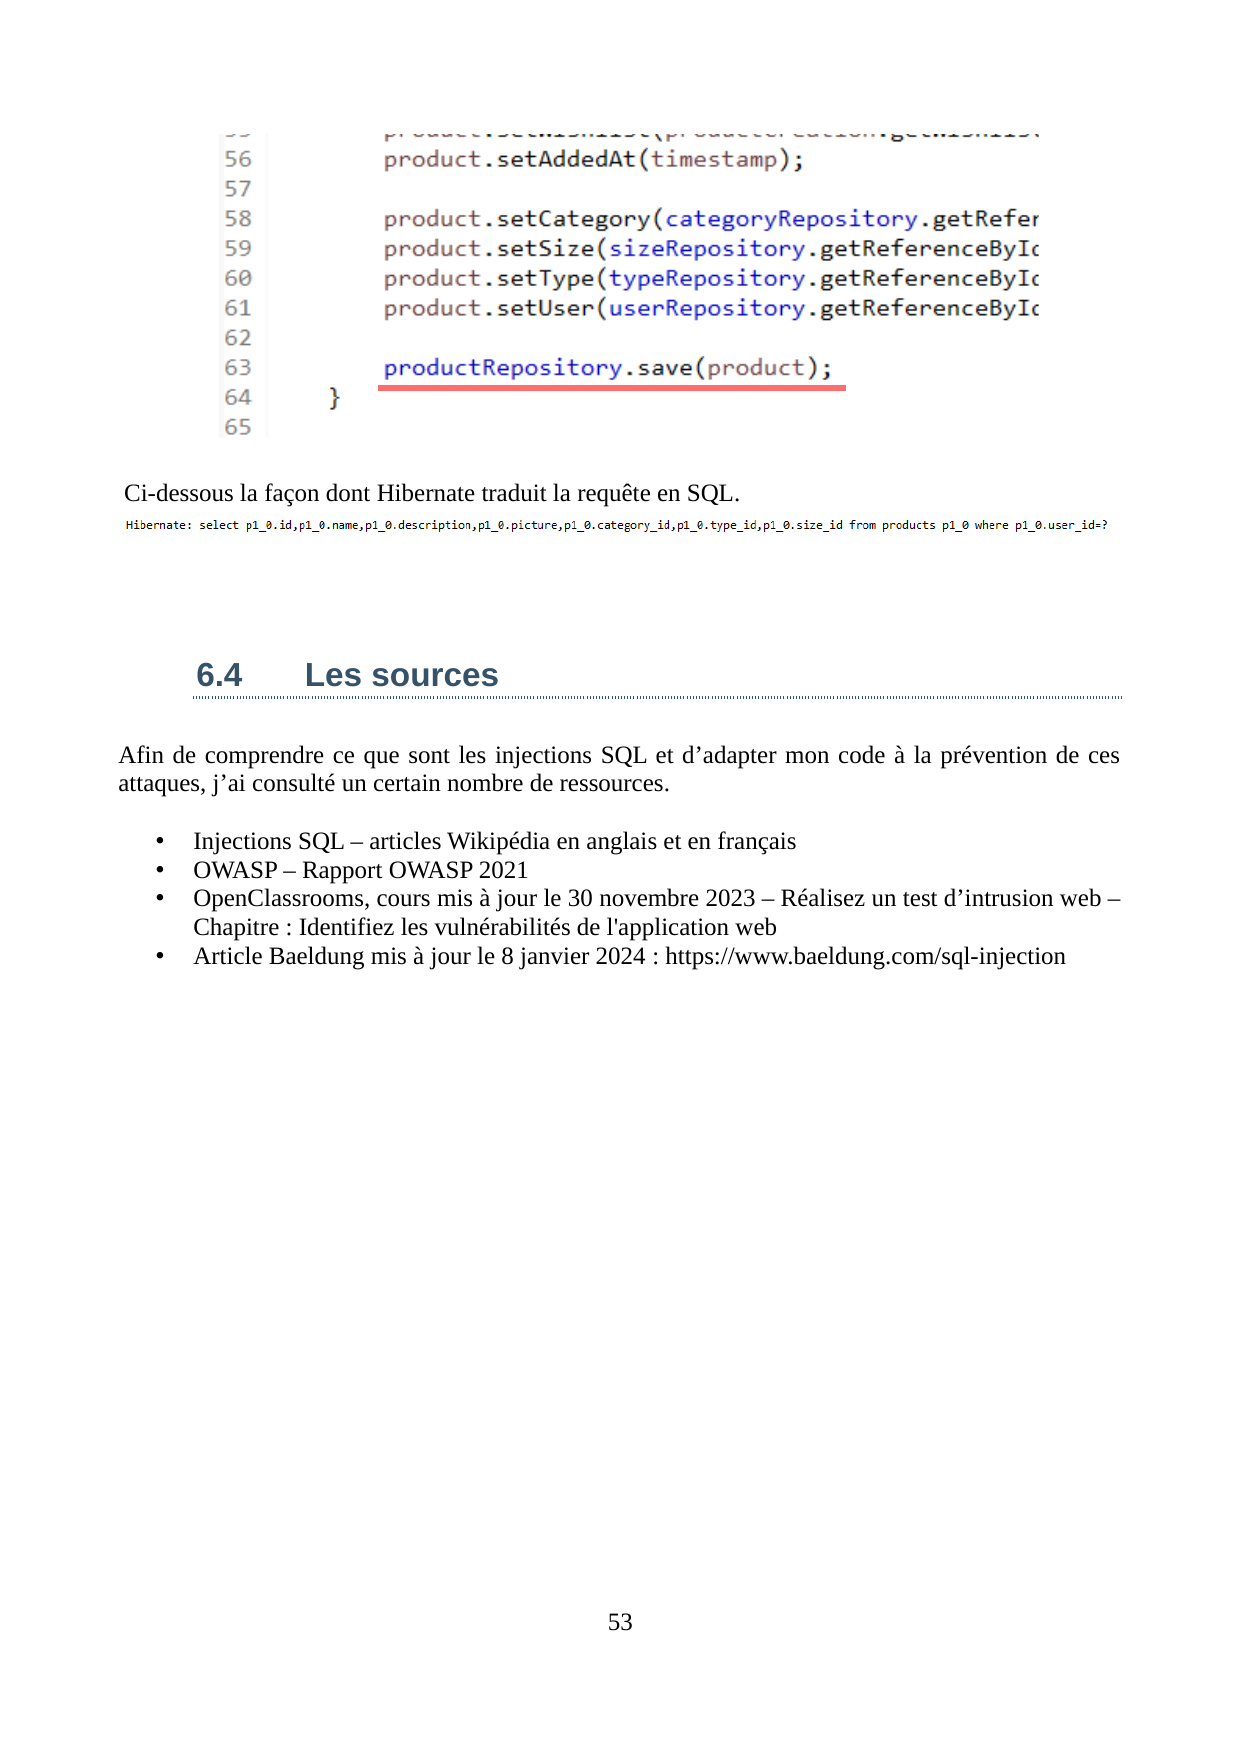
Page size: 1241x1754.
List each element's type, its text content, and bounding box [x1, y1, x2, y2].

table_header [118, 118, 1122, 472]
table_cell Ci-dessous la façon dont Hibernate traduit la requête en SQL. [118, 472, 1122, 512]
table_cell [118, 513, 1122, 571]
list Article Baeldung mis à jour le 8 janvier 2024 : https://www.baeldung.com/sql-injection [156, 941, 1122, 970]
subtitle Les sources [193, 652, 1122, 699]
picture [123, 518, 1117, 537]
list OWASP – Rapport OWASP 2021 [156, 855, 1122, 883]
picture [218, 134, 1039, 438]
list OpenClassrooms, cours mis à jour le 30 novembre 2023 – Réalisez un test d’intrusion web – Chapitre : Identifiez les vulnérabilités de l'application web [156, 883, 1122, 941]
text Afin de comprendre ce que sont les injections SQL et d’adapter mon code à la prévention de ces attaques, j’ai consulté un certain nombre de ressources. [118, 740, 1122, 797]
list Injections SQL – articles Wikipédia en anglais et en français [156, 826, 1122, 855]
